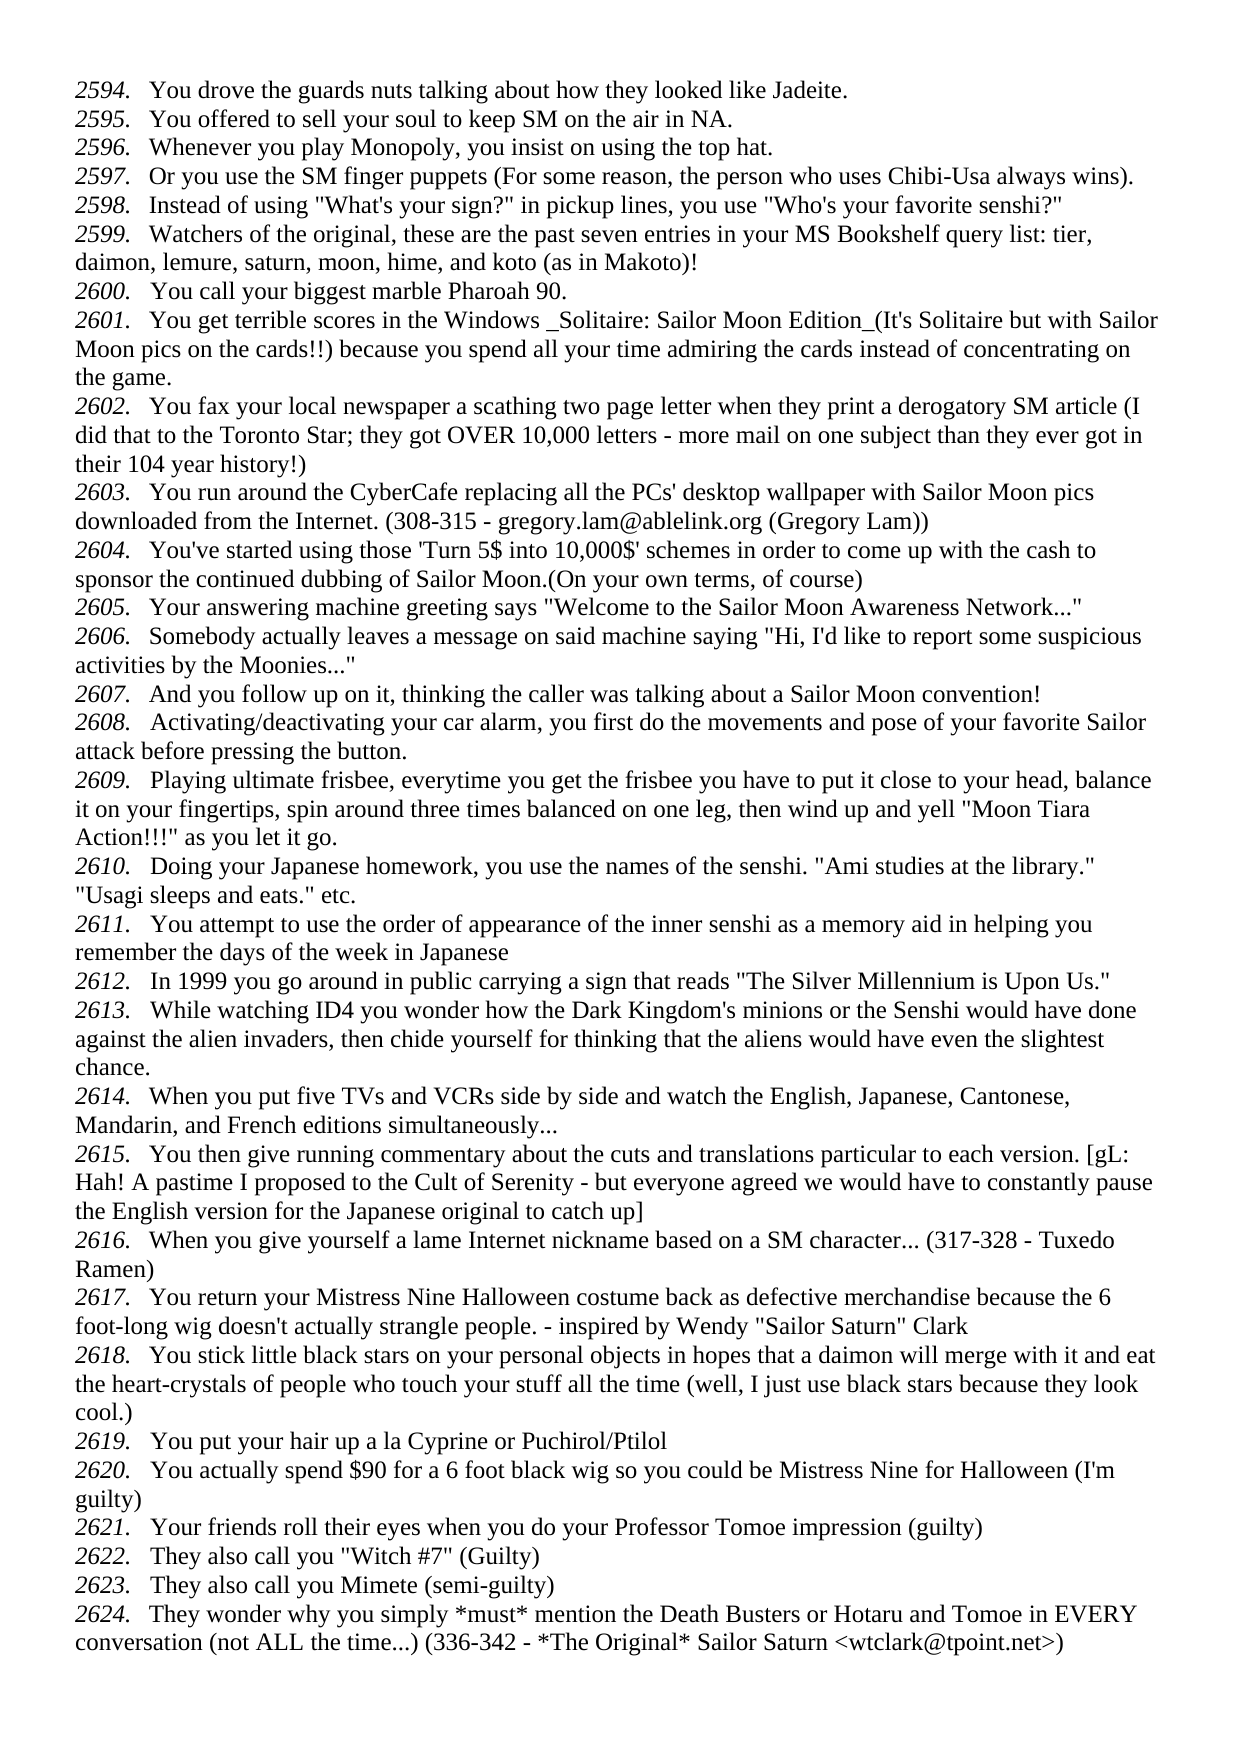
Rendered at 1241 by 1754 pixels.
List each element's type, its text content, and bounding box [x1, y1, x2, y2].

list They also call you "Witch #7" (Guilty) [75, 1541, 1165, 1570]
list When you put five TVs and VCRs side by side and watch the English, Japanese, Cantonese, Mandarin, and French editions simultaneously... [75, 1081, 1165, 1139]
list When you give yourself a lame Internet nickname based on a SM character... (317-328 - Tuxedo Ramen) [75, 1225, 1165, 1282]
list They wonder why you simply *must* mention the Death Busters or Hotaru and Tomoe in EVERY conversation (not ALL the time...) (336-342 - *The Original* Sailor Saturn <wtclark@tpoint.net>) [75, 1599, 1165, 1656]
list You put your hair up a la Cyprine or Puchirol/Ptilol [75, 1426, 1165, 1455]
list Your friends roll their eyes when you do your Professor Tomoe impression (guilty) [75, 1512, 1165, 1541]
list You call your biggest marble Pharoah 90. [75, 276, 1165, 305]
list You return your Mistress Nine Halloween costume back as defective merchandise because the 6 foot-long wig doesn't actually strangle people. - inspired by Wendy "Sailor Saturn" Clark [75, 1282, 1165, 1340]
list Playing ultimate frisbee, everytime you get the frisbee you have to put it close to your head, balance it on your fingertips, spin around three times balanced on one leg, then wind up and yell "Moon Tiara Action!!!" as you let it go. [75, 765, 1165, 851]
list Activating/deactivating your car alarm, you first do the movements and pose of your favorite Sailor attack before pressing the button. [75, 707, 1165, 765]
list Instead of using "What's your sign?" in pickup lines, you use "Who's your favorite senshi?" [75, 190, 1165, 219]
list You drove the guards nuts talking about how they looked like Jadeite. [75, 75, 1165, 104]
list Watchers of the original, these are the past seven entries in your MS Bookshelf query list: tier, daimon, lemure, saturn, moon, hime, and koto (as in Makoto)! [75, 219, 1165, 276]
list You've started using those 'Turn 5$ into 10,000$' schemes in order to come up with the cash to sponsor the continued dubbing of Sailor Moon.(On your own terms, of course) [75, 535, 1165, 592]
list You then give running commentary about the cuts and translations particular to each version. [gL: Hah! A pastime I proposed to the Cult of Serenity - but everyone agreed we would have to constantly pause the English version for the Japanese original to catch up] [75, 1139, 1165, 1225]
list Somebody actually leaves a message on said machine saying "Hi, I'd like to report some suspicious activities by the Moonies..." [75, 621, 1165, 679]
list You run around the CyberCafe replacing all the PCs' desktop wallpaper with Sailor Moon pics downloaded from the Internet. (308-315 - gregory.lam@ablelink.org (Gregory Lam)) [75, 477, 1165, 535]
list Or you use the SM finger puppets (For some reason, the person who uses Chibi-Usa always wins). [75, 161, 1165, 190]
list They also call you Mimete (semi-guilty) [75, 1570, 1165, 1599]
list Doing your Japanese homework, you use the names of the senshi. "Ami studies at the library." "Usagi sleeps and eats." etc. [75, 851, 1165, 909]
list You actually spend $90 for a 6 foot black wig so you could be Mistress Nine for Halloween (I'm guilty) [75, 1455, 1165, 1512]
list Your answering machine greeting says "Welcome to the Sailor Moon Awareness Network..." [75, 592, 1165, 621]
list You offered to sell your soul to keep SM on the air in NA. [75, 104, 1165, 132]
list Whenever you play Monopoly, you insist on using the top hat. [75, 132, 1165, 161]
list In 1999 you go around in public carrying a sign that reads "The Silver Millennium is Upon Us." [75, 966, 1165, 995]
list You fax your local newspaper a scathing two page letter when they print a derogatory SM article (I did that to the Toronto Star; they got OVER 10,000 letters - more mail on one subject than they ever got in their 104 year history!) [75, 391, 1165, 477]
list You stick little black stars on your personal objects in hopes that a daimon will merge with it and eat the heart-crystals of people who touch your stuff all the time (well, I just use black stars because they look cool.) [75, 1340, 1165, 1426]
list You get terrible scores in the Windows _Solitaire: Sailor Moon Edition_(It's Solitaire but with Sailor Moon pics on the cards!!) because you spend all your time admiring the cards instead of concentrating on the game. [75, 305, 1165, 391]
list You attempt to use the order of appearance of the inner senshi as a memory aid in helping you remember the days of the week in Japanese [75, 909, 1165, 966]
list And you follow up on it, thinking the caller was talking about a Sailor Moon convention! [75, 679, 1165, 707]
list While watching ID4 you wonder how the Dark Kingdom's minions or the Senshi would have done against the alien invaders, then chide yourself for thinking that the aliens would have even the slightest chance. [75, 995, 1165, 1081]
